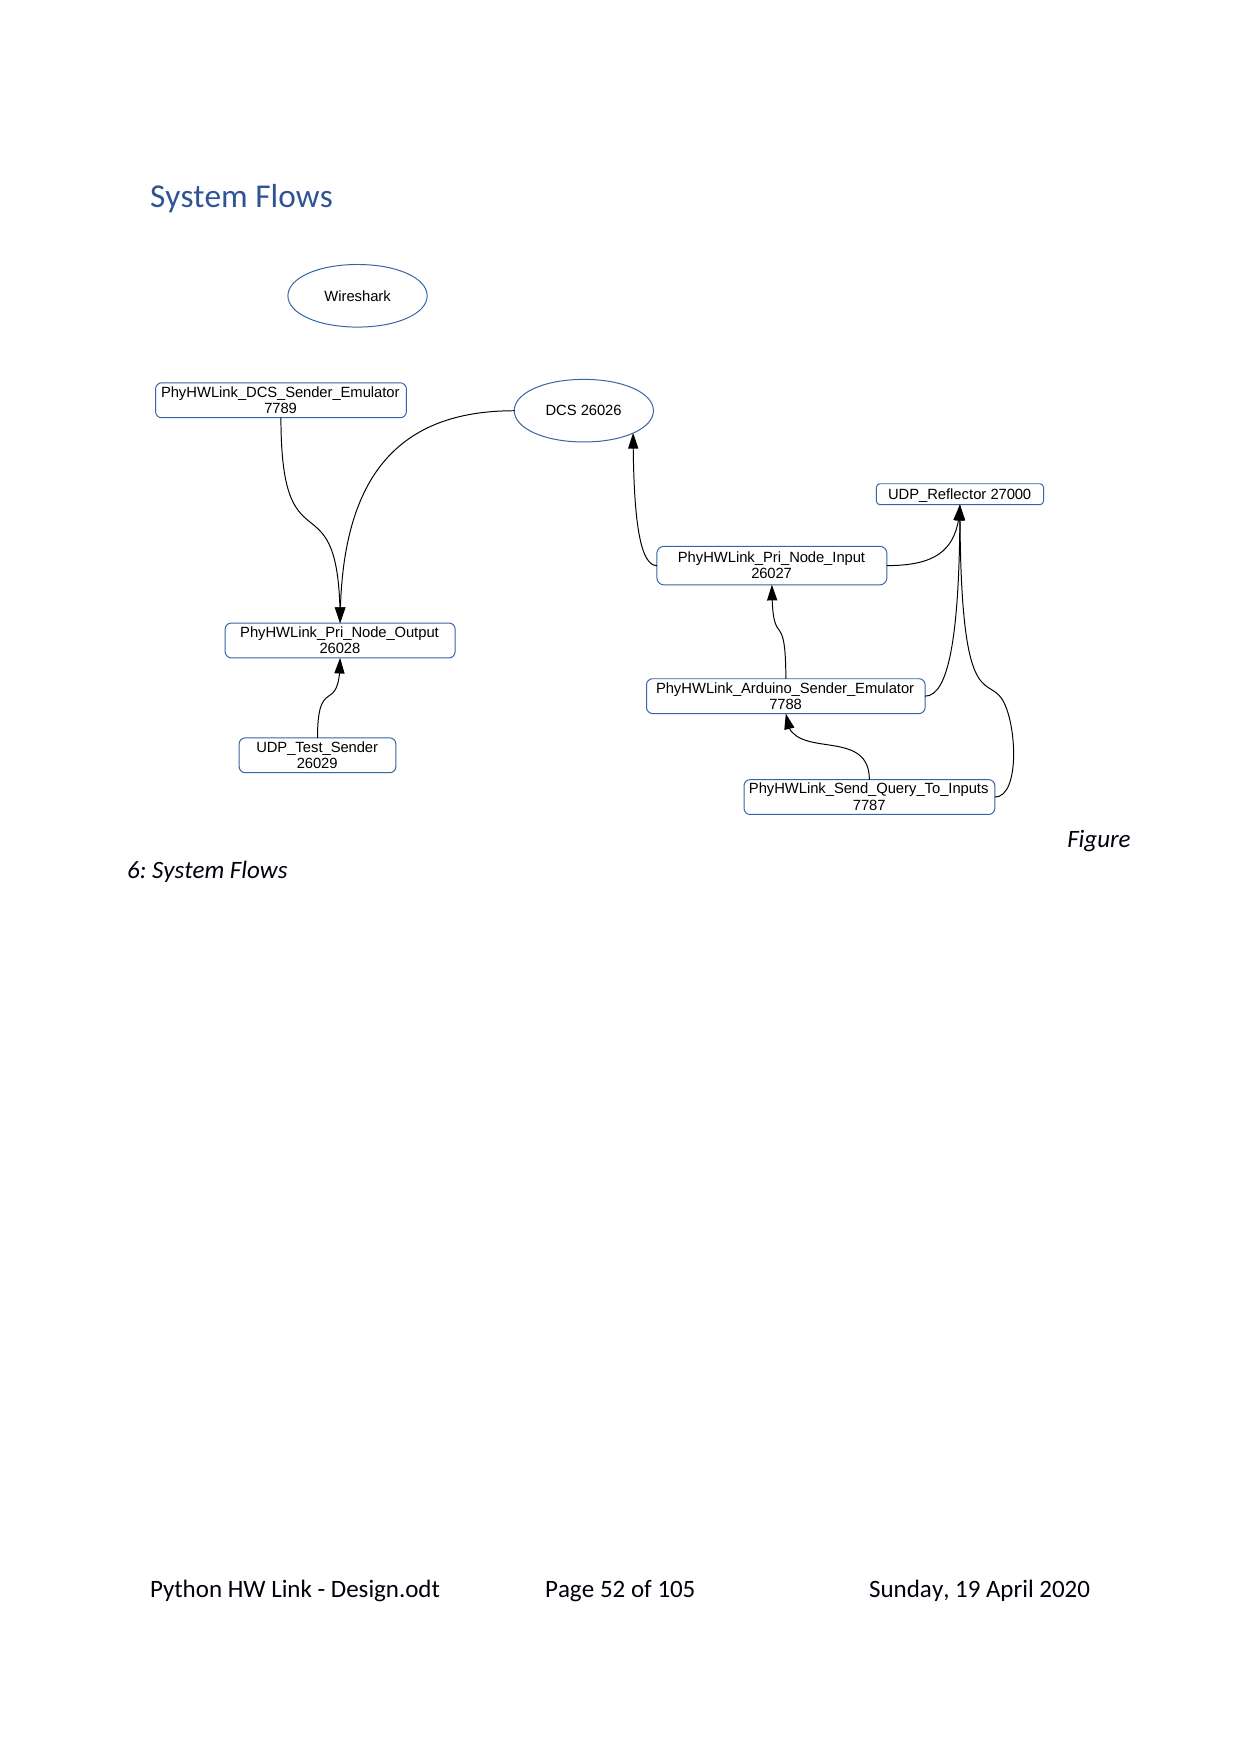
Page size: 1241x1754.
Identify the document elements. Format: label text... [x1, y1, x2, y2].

subtitle System Flows [150, 175, 1090, 216]
text Figure 6: System Flows [127, 239, 1132, 884]
